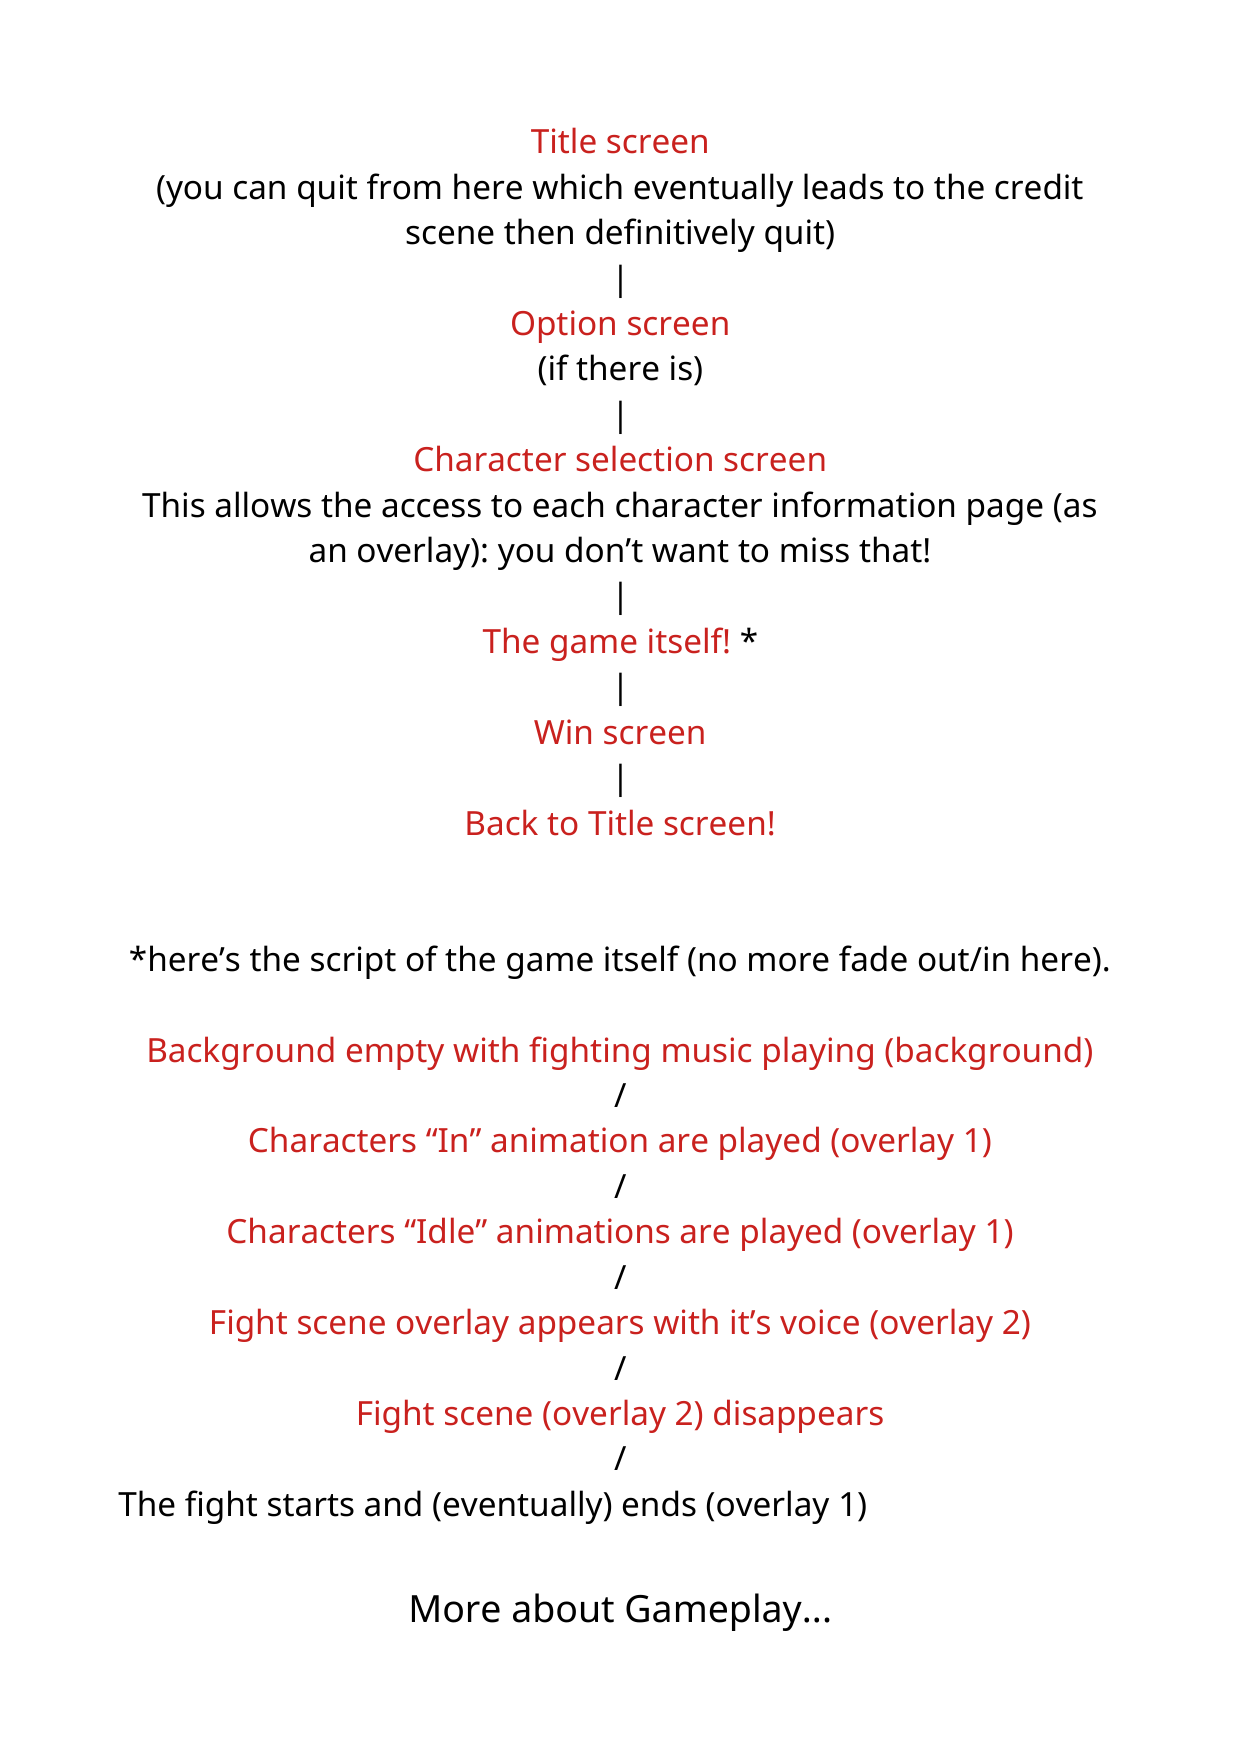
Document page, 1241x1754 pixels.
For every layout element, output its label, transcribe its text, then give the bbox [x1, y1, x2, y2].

text / [118, 1344, 1122, 1390]
text / [118, 1435, 1122, 1481]
text | [118, 391, 1122, 436]
text Fight scene (overlay 2) disappears [118, 1390, 1122, 1435]
text / [118, 1163, 1122, 1208]
text Win screen [118, 708, 1122, 754]
text Characters “In” animation are played (overlay 1) [118, 1117, 1122, 1163]
text This allows the access to each character information page (as an overlay): you don’t want to miss that! [118, 481, 1122, 572]
text *here’s the script of the game itself (no more fade out/in here). [118, 936, 1122, 981]
text | [118, 663, 1122, 708]
text Option screen [118, 300, 1122, 345]
text (you can quit from here which eventually leads to the credit scene then definitively quit) [118, 163, 1122, 254]
text (if there is) [118, 345, 1122, 391]
text Character selection screen [118, 436, 1122, 481]
text Fight scene overlay appears with it’s voice (overlay 2) [118, 1299, 1122, 1344]
text More about Gameplay... [118, 1582, 1122, 1633]
text / [118, 1072, 1122, 1117]
text The fight starts and (eventually) ends (overlay 1) [118, 1481, 1122, 1526]
text Title screen [118, 118, 1122, 163]
text | [118, 754, 1122, 799]
text | [118, 572, 1122, 618]
text Background empty with fighting music playing (background) [118, 1026, 1122, 1072]
text Back to Title screen! [118, 799, 1122, 845]
text The game itself! * [118, 618, 1122, 663]
text / [118, 1253, 1122, 1299]
text | [118, 254, 1122, 300]
text Characters “Idle” animations are played (overlay 1) [118, 1208, 1122, 1253]
